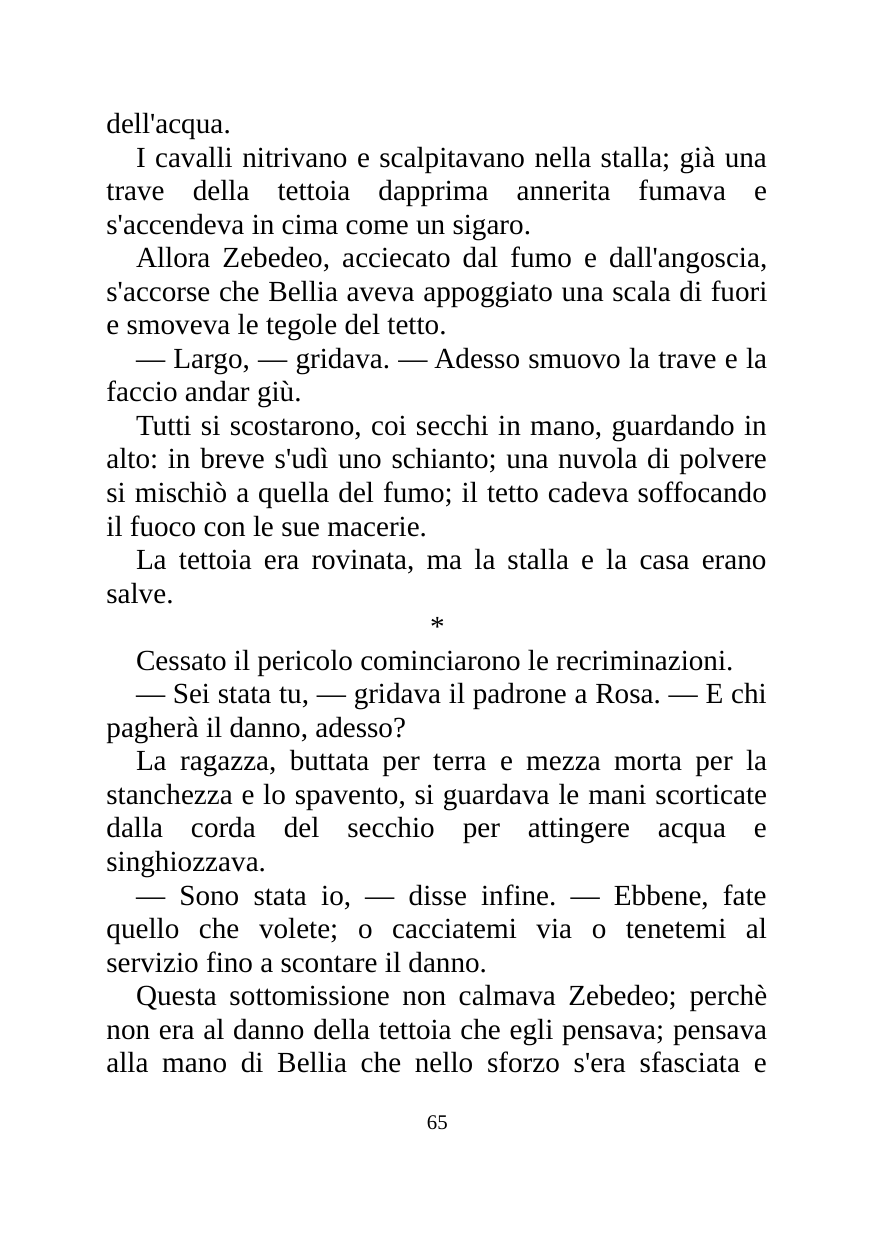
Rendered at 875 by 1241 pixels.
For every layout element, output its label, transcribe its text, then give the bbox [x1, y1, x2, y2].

text Tutti si scostarono, coi secchi in mano, guardando in alto: in breve s'udì uno schianto; una nuvola di polvere si mischiò a quella del fumo; il tetto cadeva soffocando il fuoco con le sue macerie. [106, 408, 768, 542]
text La ragazza, buttata per terra e mezza morta per la stanchezza e lo spavento, si guardava le mani scorticate dalla corda del secchio per attingere acqua e singhiozzava. [106, 743, 768, 878]
text Questa sottomissione non calmava Zebedeo; perchè non era al danno della tettoia che egli pensava; pensava alla mano di Bellia che nello sforzo s'era sfasciata e [106, 978, 768, 1079]
text Cessato il pericolo cominciarono le recriminazioni. [106, 643, 768, 676]
text — Sei stata tu, — gridava il padrone a Rosa. — E chi pagherà il danno, adesso? [106, 676, 768, 743]
text La tettoia era rovinata, ma la stalla e la casa erano salve. [106, 542, 768, 609]
text — Largo, — gridava. — Adesso smuovo la trave e la faccio andar giù. [106, 341, 768, 408]
text — Sono stata io, — disse infine. — Ebbene, fate quello che volete; o cacciatemi via o tenetemi al servizio fino a scontare il danno. [106, 878, 768, 978]
text I cavalli nitrivano e scalpitavano nella stalla; già una trave della tettoia dapprima annerita fumava e s'accendeva in cima come un sigaro. [106, 140, 768, 240]
text Allora Zebedeo, acciecato dal fumo e dall'angoscia, s'accorse che Bellia aveva appoggiato una scala di fuori e smoveva le tegole del tetto. [106, 240, 768, 341]
text * [106, 609, 768, 643]
text dell'acqua. [106, 106, 768, 140]
